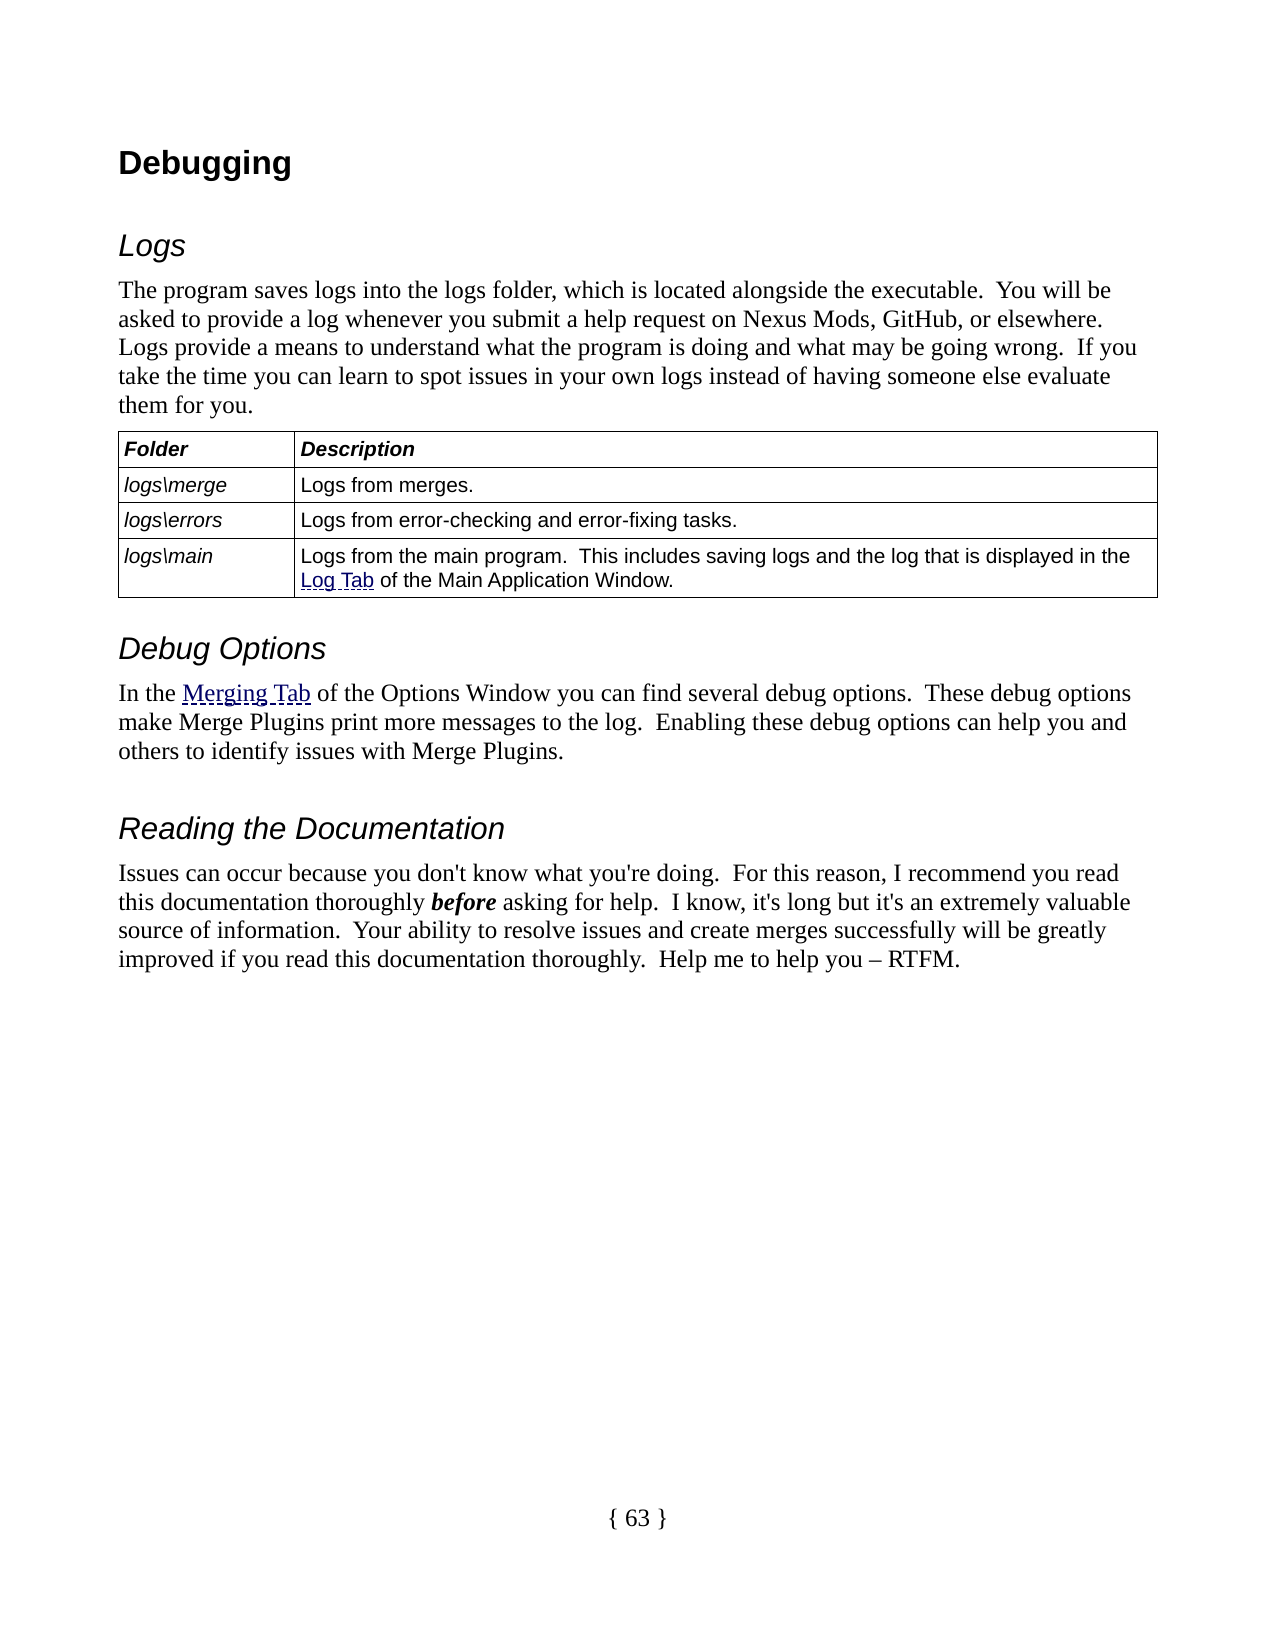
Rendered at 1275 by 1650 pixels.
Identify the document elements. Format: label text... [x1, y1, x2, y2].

text Issues can occur because you don't know what you're doing. For this reason, I recommend you read this documentation thoroughly before asking for help. I know, it's long but it's an extremely valuable source of information. Your ability to resolve issues and create merges successfully will be greatly improved if you read this documentation thoroughly. Help me to help you – RTFM. [118, 858, 1157, 973]
table_cell logs\main [119, 539, 294, 597]
subtitle Debug Options [118, 630, 1157, 666]
subtitle Reading the Documentation [118, 810, 1157, 846]
table_header Folder [119, 432, 294, 467]
text The program saves logs into the logs folder, which is located alongside the executable. You will be asked to provide a log whenever you submit a help request on Nexus Mods, GitHub, or elsewhere. Logs provide a means to understand what the program is doing and what may be going wrong. If you take the time you can learn to spot issues in your own logs instead of having someone else evaluate them for you. [118, 275, 1157, 419]
table_cell logs\merge [119, 468, 294, 502]
table_cell Logs from error-checking and error-fixing tasks. [295, 503, 1157, 538]
table_header Description [295, 432, 1157, 467]
text In the Merging Tab of the Options Window you can find several debug options. These debug options make Merge Plugins print more messages to the log. Enabling these debug options can help you and others to identify issues with Merge Plugins. [118, 678, 1157, 764]
table_cell Logs from the main program. This includes saving logs and the log that is displayed in the Log Tab of the Main Application Window. [295, 539, 1157, 597]
subtitle Debugging [118, 143, 1157, 182]
table_cell logs\errors [119, 503, 294, 538]
table_cell Logs from merges. [295, 468, 1157, 502]
subtitle Logs [118, 227, 1157, 263]
